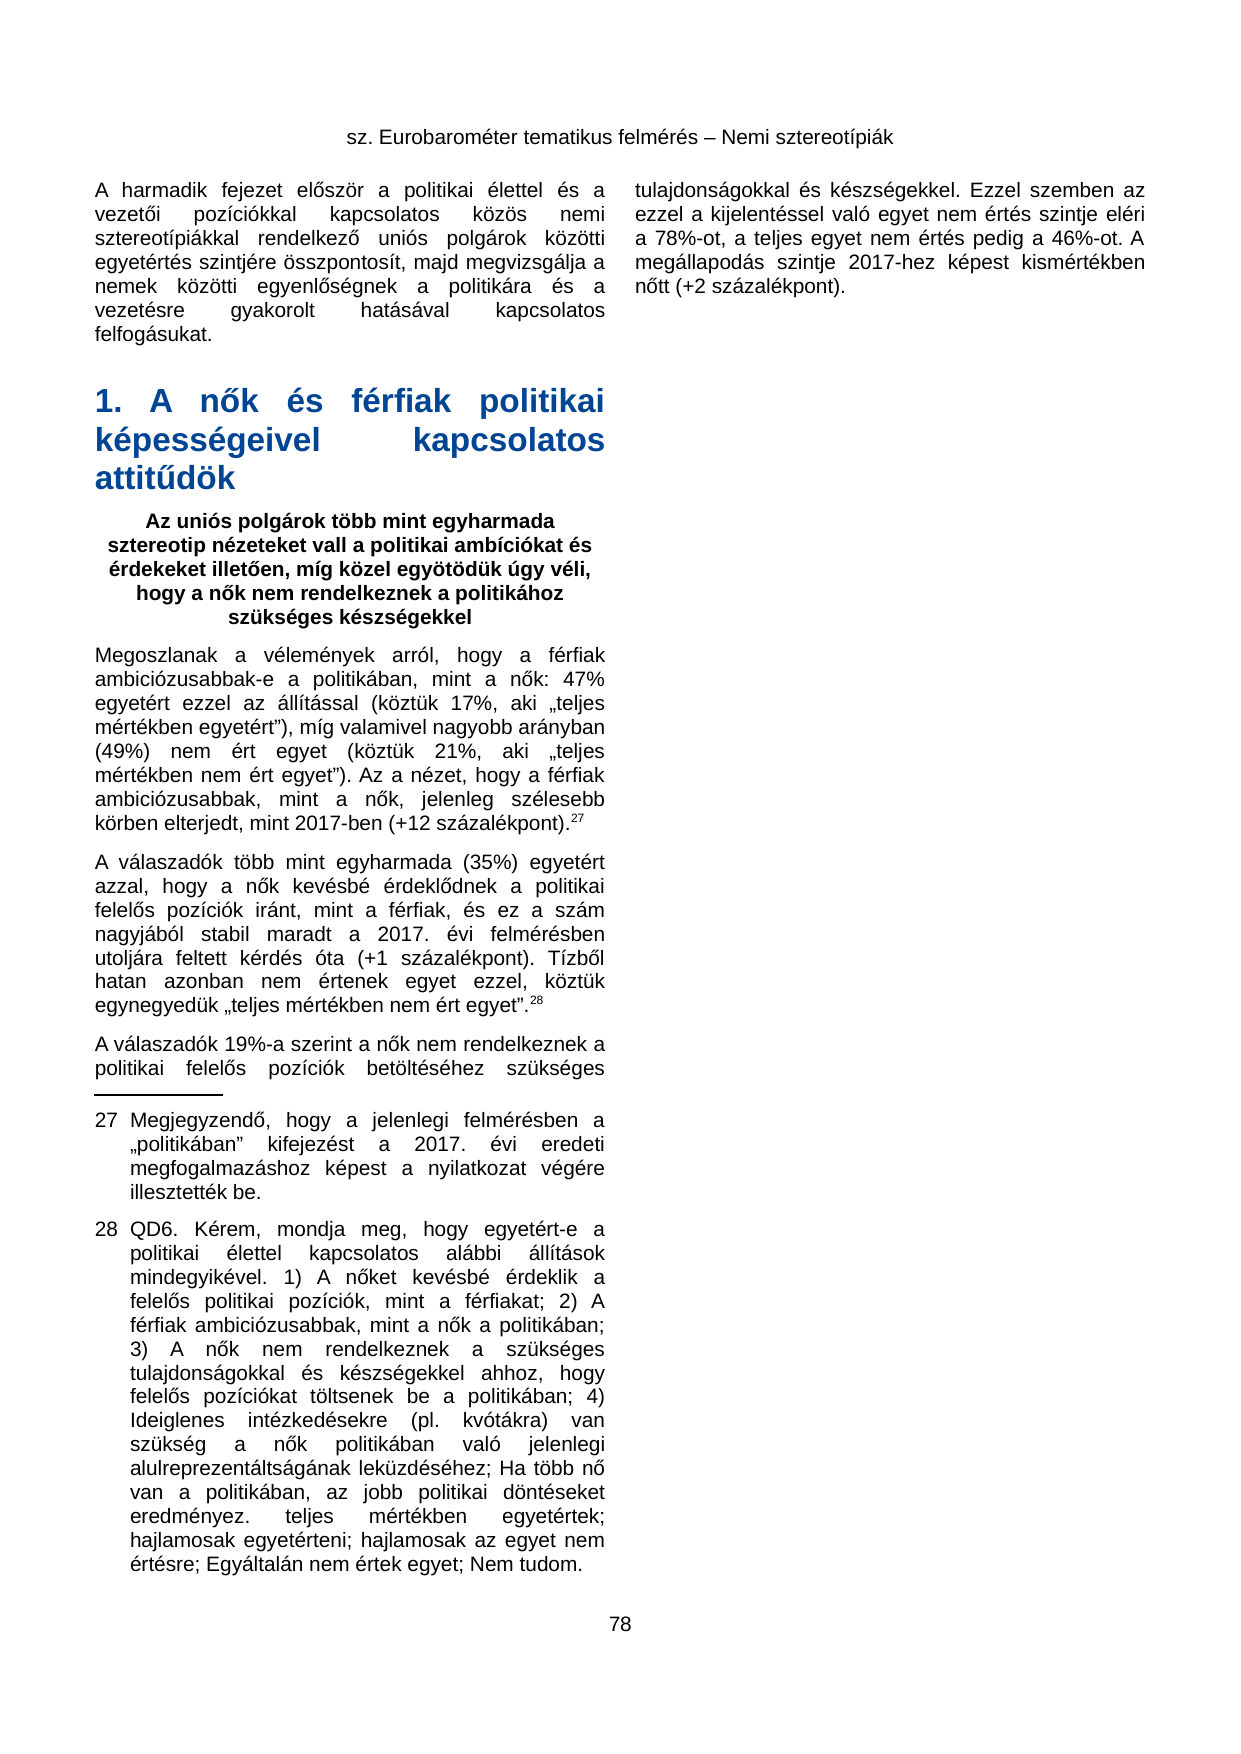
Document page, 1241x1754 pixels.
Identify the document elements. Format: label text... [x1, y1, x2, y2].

text Megjegyzendő, hogy a jelenlegi felmérésben a „politikában” kifejezést a 2017. évi eredeti megfogalmazáshoz képest a nyilatkozat végére illesztették be. [94, 1108, 605, 1204]
text A válaszadók 19%-a szerint a nők nem rendelkeznek a politikai felelős pozíciók betöltéséhez szükséges [94, 1032, 605, 1080]
text QD6. Kérem, mondja meg, hogy egyetért-e a politikai élettel kapcsolatos alábbi állítások mindegyikével. 1) A nőket kevésbé érdeklik a felelős politikai pozíciók, mint a férfiakat; 2) A férfiak ambiciózusabbak, mint a nők a politikában; 3) A nők nem rendelkeznek a szükséges tulajdonságokkal és készségekkel ahhoz, hogy felelős pozíciókat töltsenek be a politikában; 4) Ideiglenes intézkedésekre (pl. kvótákra) van szükség a nők politikában való jelenlegi alulreprezentáltságának leküzdéséhez; Ha több nő van a politikában, az jobb politikai döntéseket eredményez. teljes mértékben egyetértek; hajlamosak egyetérteni; hajlamosak az egyet nem értésre; Egyáltalán nem értek egyet; Nem tudom. [94, 1217, 605, 1576]
text Megoszlanak a vélemények arról, hogy a férfiak ambiciózusabbak-e a politikában, mint a nők: 47% egyetért ezzel az állítással (köztük 17%, aki „teljes mértékben egyetért”), míg valamivel nagyobb arányban (49%) nem ért egyet (köztük 21%, aki „teljes mértékben nem ért egyet”). Az a nézet, hogy a férfiak ambiciózusabbak, mint a nők, jelenleg szélesebb körben elterjedt, mint 2017-ben (+12 százalékpont). [94, 643, 605, 835]
subtitle 1. A nők és férfiak politikai képességeivel kapcsolatos attitűdök [94, 381, 605, 496]
text Az uniós polgárok több mint egyharmada sztereotip nézeteket vall a politikai ambíciókat és érdekeket illetően, míg közel egyötödük úgy véli, hogy a nők nem rendelkeznek a politikához szükséges készségekkel [94, 509, 605, 629]
text A harmadik fejezet először a politikai élettel és a vezetői pozíciókkal kapcsolatos közös nemi sztereotípiákkal rendelkező uniós polgárok közötti egyetértés szintjére összpontosít, majd megvizsgálja a nemek közötti egyenlőségnek a politikára és a vezetésre gyakorolt hatásával kapcsolatos felfogásukat. [94, 178, 605, 346]
text tulajdonságokkal és készségekkel. Ezzel szemben az ezzel a kijelentéssel való egyet nem értés szintje eléri a 78%-ot, a teljes egyet nem értés pedig a 46%-ot. A megállapodás szintje 2017-hez képest kismértékben nőtt (+2 százalékpont). [635, 178, 1146, 298]
text A válaszadók több mint egyharmada (35%) egyetért azzal, hogy a nők kevésbé érdeklődnek a politikai felelős pozíciók iránt, mint a férfiak, és ez a szám nagyjából stabil maradt a 2017. évi felmérésben utoljára feltett kérdés óta (+1 százalékpont). Tízből hatan azonban nem értenek egyet ezzel, köztük egynegyedük „teljes mértékben nem ért egyet”. [94, 849, 605, 1017]
